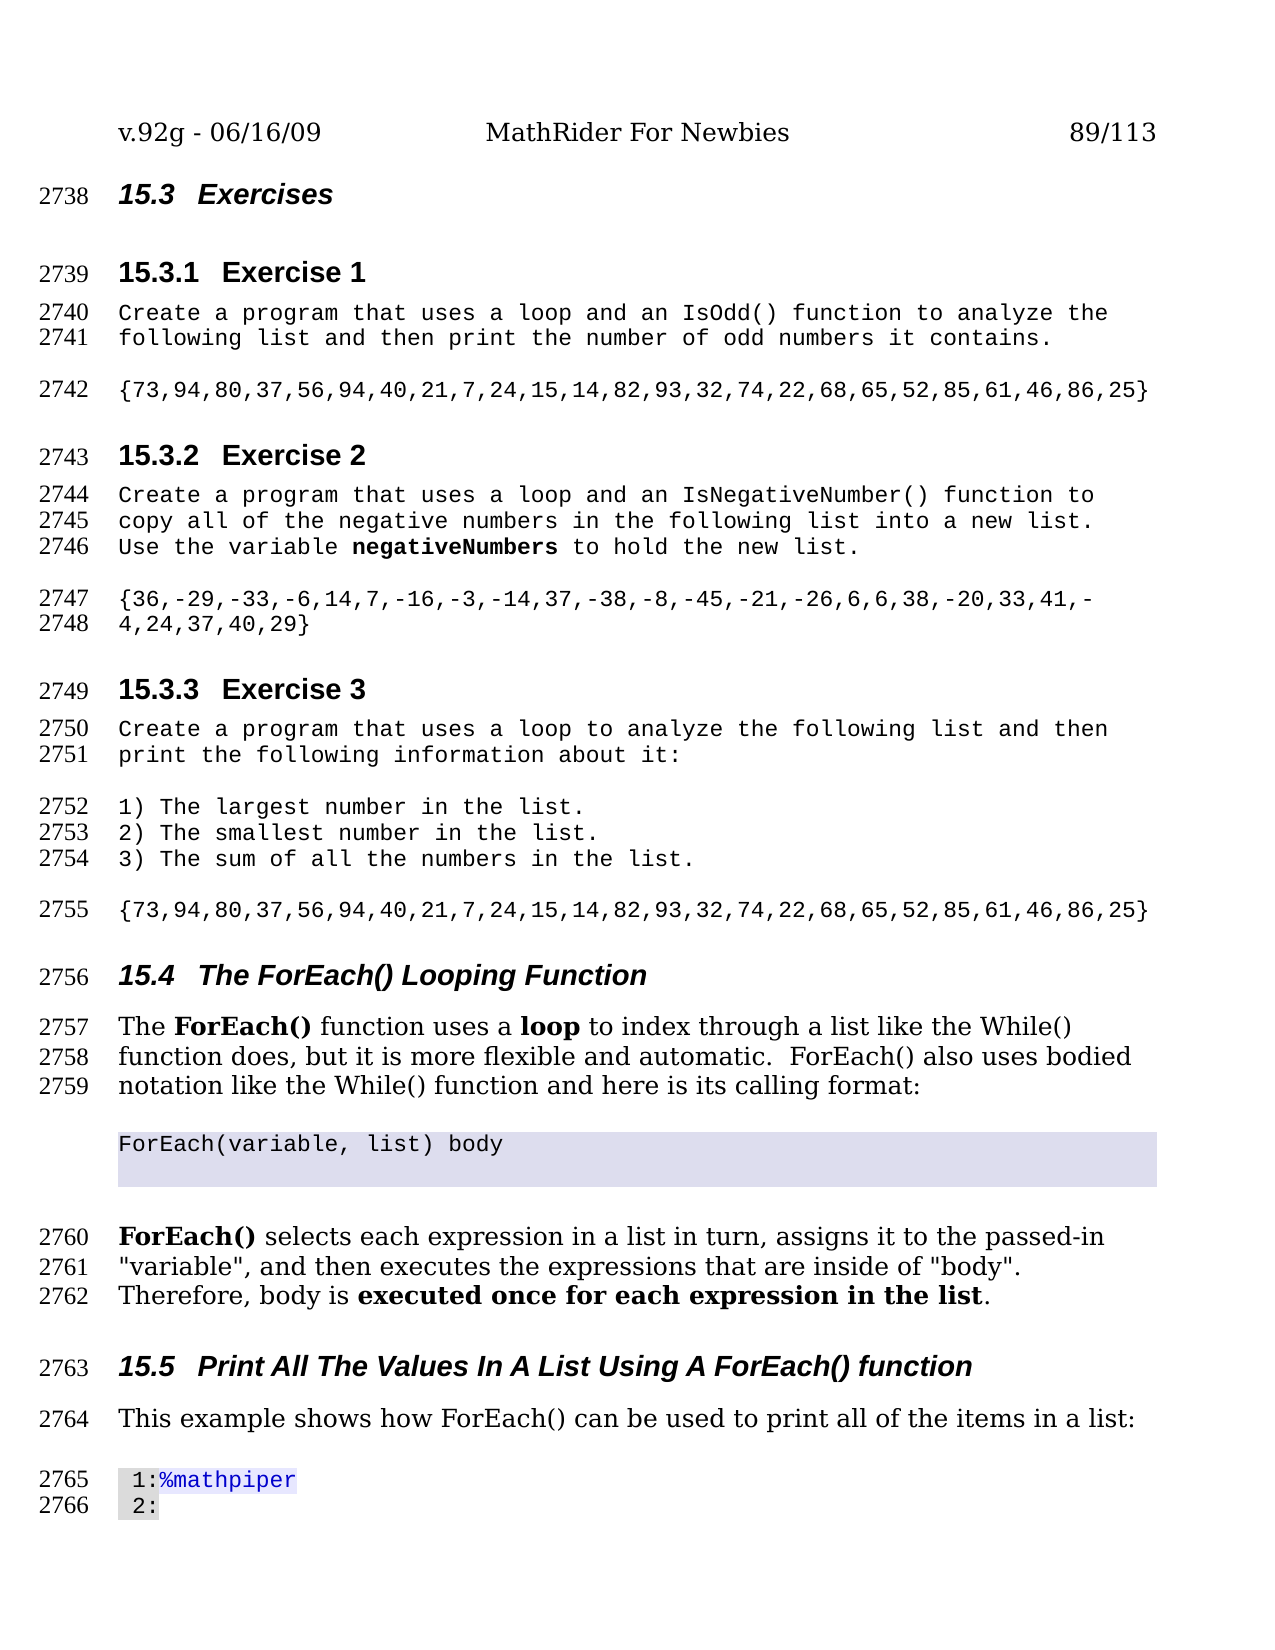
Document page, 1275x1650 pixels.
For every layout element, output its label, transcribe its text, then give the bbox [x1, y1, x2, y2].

text ForEach() selects each expression in a list in turn, assigns it to the passed-in "variable", and then executes the expressions that are inside of "body". Therefore, body is executed once for each expression in the list. [118, 1222, 1157, 1310]
table_header ForEach(variable, list) body [118, 1132, 1157, 1187]
text This example shows how ForEach() can be used to print all of the items in a list: [118, 1404, 1157, 1433]
text 3) The sum of all the numbers in the list. [118, 847, 1157, 873]
subtitle Exercise 2 [118, 438, 1157, 471]
text 1) The largest number in the list. [118, 795, 1157, 821]
subtitle Exercises [118, 177, 1157, 210]
text 2: [118, 1494, 1157, 1520]
text {36,-29,-33,-6,14,7,-16,-3,-14,37,-38,-8,-45,-21,-26,6,6,38,-20,33,41,-4,24,37,40,29} [118, 587, 1157, 639]
text Create a program that uses a loop and an IsOdd() function to analyze the following list and then print the number of odd numbers it contains. [118, 301, 1157, 353]
text 1:%mathpiper [118, 1468, 1157, 1494]
subtitle Print All The Values In A List Using A ForEach() function [118, 1349, 1157, 1383]
text Create a program that uses a loop and an IsNegativeNumber() function to copy all of the negative numbers in the following list into a new list. Use the variable negativeNumbers to hold the new list. [118, 483, 1157, 561]
text Create a program that uses a loop to analyze the following list and then print the following information about it: [118, 717, 1157, 769]
text {73,94,80,37,56,94,40,21,7,24,15,14,82,93,32,74,22,68,65,52,85,61,46,86,25} [118, 379, 1157, 404]
text The ForEach() function uses a loop to index through a list like the While() function does, but it is more flexible and automatic. ForEach() also uses bodied notation like the While() function and here is its calling format: [118, 1012, 1157, 1100]
subtitle Exercise 3 [118, 672, 1157, 705]
subtitle The ForEach() Looping Function [118, 958, 1157, 991]
text {73,94,80,37,56,94,40,21,7,24,15,14,82,93,32,74,22,68,65,52,85,61,46,86,25} [118, 899, 1157, 925]
subtitle Exercise 1 [118, 255, 1157, 289]
text 2) The smallest number in the list. [118, 821, 1157, 847]
